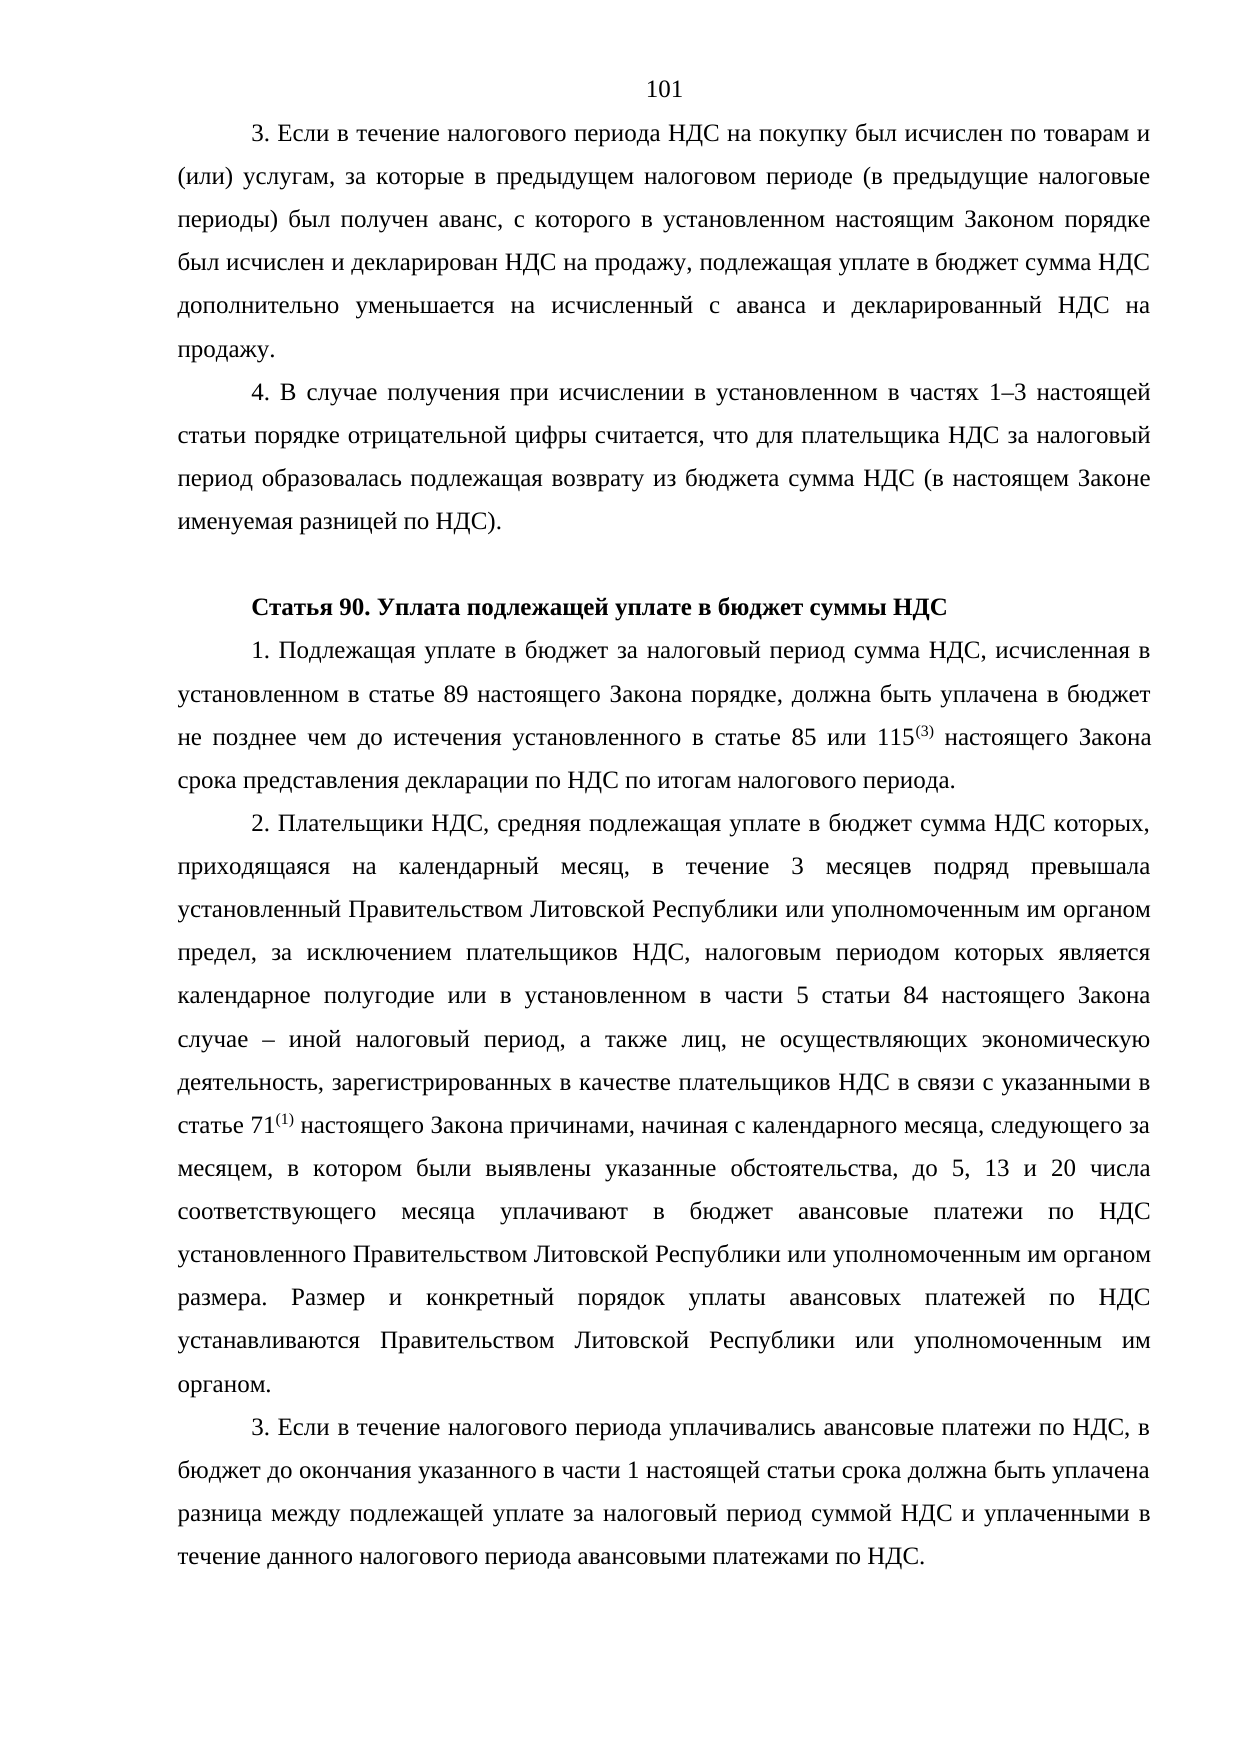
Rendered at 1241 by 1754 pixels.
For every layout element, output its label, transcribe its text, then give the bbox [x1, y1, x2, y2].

text Статья 90. Уплата подлежащей уплате в бюджет суммы НДС [177, 592, 1152, 621]
text 1. Подлежащая уплате в бюджет за налоговый период сумма НДС, исчисленная в установленном в статье 89 настоящего Закона порядке, должна быть уплачена в бюджет не позднее чем до истечения установленного в статье 85 или 115(3) настоящего Закона срока представления декларации по НДС по итогам налогового периода. [177, 636, 1152, 794]
text 4. В случае получения при исчислении в установленном в частях 1–3 настоящей статьи порядке отрицательной цифры считается, что для плательщика НДС за налоговый период образовалась подлежащая возврату из бюджета сумма НДС (в настоящем Законе именуемая разницей по НДС). [177, 377, 1152, 535]
text 3. Если в течение налогового периода НДС на покупку был исчислен по товарам и (или) услугам, за которые в предыдущем налоговом периоде (в предыдущие налоговые периоды) был получен аванс, с которого в установленном настоящим Законом порядке был исчислен и декларирован НДС на продажу, подлежащая уплате в бюджет сумма НДС дополнительно уменьшается на исчисленный с аванса и декларированный НДС на продажу. [177, 118, 1152, 362]
text 3. Если в течение налогового периода уплачивались авансовые платежи по НДС, в бюджет до окончания указанного в части 1 настоящей статьи срока должна быть уплачена разница между подлежащей уплате за налоговый период суммой НДС и уплаченными в течение данного налогового периода авансовыми платежами по НДС. [177, 1412, 1152, 1570]
text 2. Плательщики НДС, средняя подлежащая уплате в бюджет сумма НДС которых, приходящаяся на календарный месяц, в течение 3 месяцев подряд превышала установленный Правительством Литовской Республики или уполномоченным им органом предел, за исключением плательщиков НДС, налоговым периодом которых является календарное полугодие или в установленном в части 5 статьи 84 настоящего Закона случае – иной налоговый период, а также лиц, не осуществляющих экономическую деятельность, зарегистрированных в качестве плательщиков НДС в связи с указанными в статье 71(1) настоящего Закона причинами, начиная с календарного месяца, следующего за месяцем, в котором были выявлены указанные обстоятельства, до 5, 13 и 20 числа соответствующего месяца уплачивают в бюджет авансовые платежи по НДС установленного Правительством Литовской Республики или уполномоченным им органом размера. Размер и конкретный порядок уплаты авансовых платежей по НДС устанавливаются Правительством Литовской Республики или уполномоченным им органом. [177, 808, 1152, 1397]
